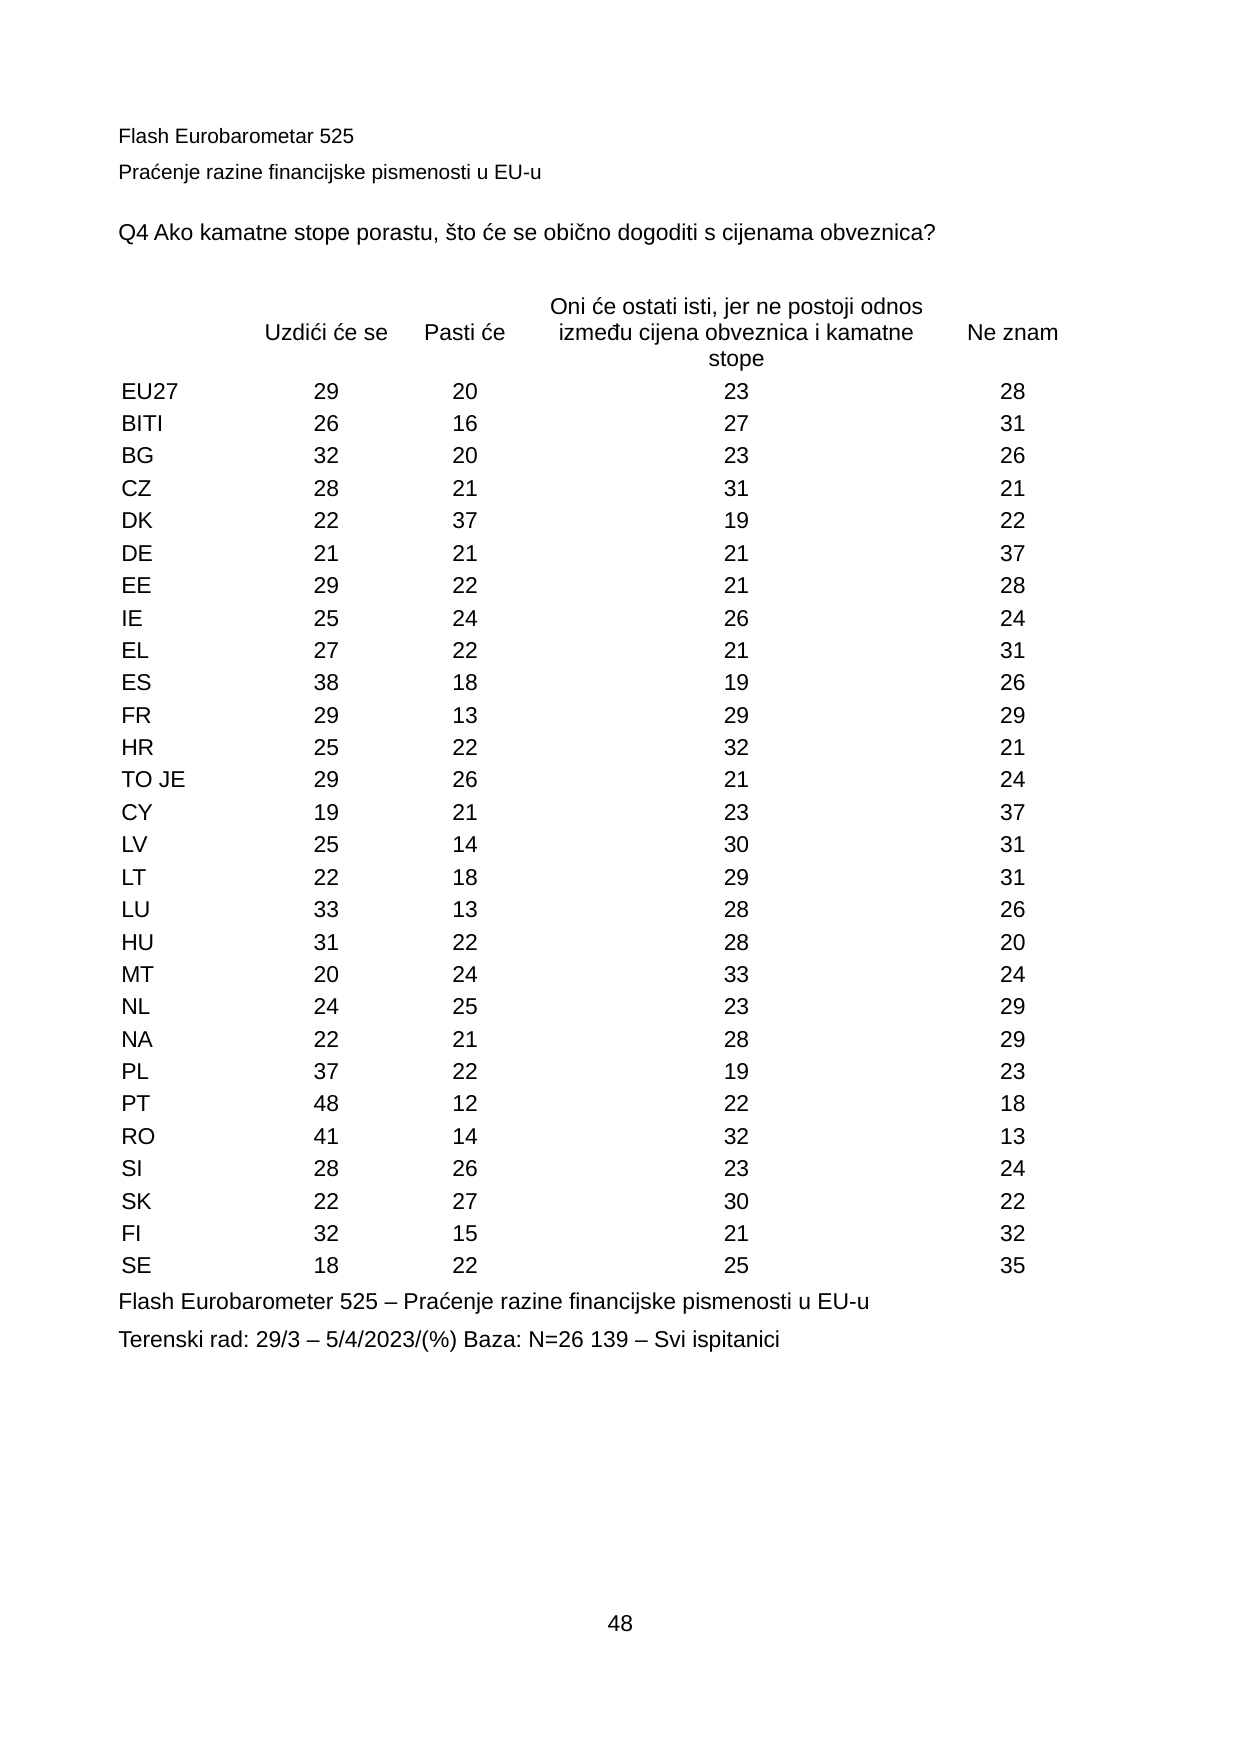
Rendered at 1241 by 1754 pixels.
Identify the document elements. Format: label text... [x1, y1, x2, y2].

table_cell 23 [939, 1055, 1087, 1087]
table_cell 13 [939, 1120, 1087, 1152]
table_cell 24 [257, 990, 395, 1023]
table_cell 26 [939, 440, 1087, 472]
table_cell 19 [534, 1055, 938, 1087]
table_cell 25 [257, 828, 395, 861]
table_cell 18 [395, 666, 534, 699]
table_cell 23 [534, 1152, 938, 1184]
table_cell 28 [534, 925, 938, 958]
table_cell 37 [395, 504, 534, 537]
table_cell BITI [118, 407, 257, 439]
table_cell 13 [395, 699, 534, 731]
table_cell 22 [257, 504, 395, 537]
table_cell 18 [395, 861, 534, 893]
table_cell 33 [534, 958, 938, 990]
table_cell 18 [257, 1249, 395, 1282]
table_cell 31 [534, 472, 938, 504]
table_header Ne znam [939, 290, 1087, 375]
table_cell 25 [534, 1249, 938, 1282]
table_cell 20 [395, 375, 534, 407]
table_cell CY [118, 796, 257, 828]
table_cell 28 [534, 893, 938, 925]
table_cell 29 [939, 699, 1087, 731]
table_cell 33 [257, 893, 395, 925]
table_cell 29 [534, 699, 938, 731]
table_cell EL [118, 634, 257, 666]
table_cell 22 [395, 1249, 534, 1282]
table_cell HR [118, 731, 257, 763]
table_cell 31 [939, 407, 1087, 439]
table_cell 23 [534, 440, 938, 472]
table_cell 19 [257, 796, 395, 828]
table_cell DK [118, 504, 257, 537]
table_cell 27 [395, 1185, 534, 1217]
table_cell 30 [534, 1185, 938, 1217]
table_cell 14 [395, 828, 534, 861]
table_cell 32 [257, 440, 395, 472]
table_cell 21 [534, 1217, 938, 1249]
table_cell 24 [939, 958, 1087, 990]
table_cell 21 [534, 634, 938, 666]
table_cell 38 [257, 666, 395, 699]
table_cell HU [118, 925, 257, 958]
table_cell 21 [395, 472, 534, 504]
table_cell 23 [534, 796, 938, 828]
table_cell 15 [395, 1217, 534, 1249]
table_cell 21 [939, 472, 1087, 504]
table_cell 28 [534, 1023, 938, 1055]
table_cell 37 [939, 796, 1087, 828]
table_cell LU [118, 893, 257, 925]
table_cell TO JE [118, 764, 257, 796]
table_cell 21 [534, 764, 938, 796]
table_cell 21 [534, 537, 938, 569]
table_cell 30 [534, 828, 938, 861]
table_cell 31 [939, 828, 1087, 861]
table_cell EU27 [118, 375, 257, 407]
table_cell 19 [534, 504, 938, 537]
table_cell 22 [395, 925, 534, 958]
table_cell 22 [395, 569, 534, 601]
table_cell 29 [257, 569, 395, 601]
table_cell SE [118, 1249, 257, 1282]
text Q4 Ako kamatne stope porastu, što će se obično dogoditi s cijenama obveznica? [118, 219, 1122, 246]
table_cell 35 [939, 1249, 1087, 1282]
table_cell 37 [939, 537, 1087, 569]
table_cell 21 [939, 731, 1087, 763]
table_cell 29 [257, 699, 395, 731]
table_cell 25 [257, 601, 395, 634]
table_cell CZ [118, 472, 257, 504]
table_cell 22 [395, 731, 534, 763]
table_cell 37 [257, 1055, 395, 1087]
table_cell 29 [534, 861, 938, 893]
table_cell 28 [257, 1152, 395, 1184]
table_cell 24 [395, 601, 534, 634]
table_cell 12 [395, 1088, 534, 1120]
table_cell 32 [534, 731, 938, 763]
table_cell 21 [395, 537, 534, 569]
table_cell 24 [939, 764, 1087, 796]
table_cell 22 [257, 1185, 395, 1217]
table_cell DE [118, 537, 257, 569]
table_cell 23 [534, 375, 938, 407]
table_cell 13 [395, 893, 534, 925]
table_cell 25 [257, 731, 395, 763]
table_cell 29 [257, 764, 395, 796]
table_cell 29 [257, 375, 395, 407]
table_cell BG [118, 440, 257, 472]
text Flash Eurobarometer 525 – Praćenje razine financijske pismenosti u EU-u [118, 1288, 1122, 1314]
table_cell 22 [257, 1023, 395, 1055]
table_cell 23 [534, 990, 938, 1023]
table_cell 22 [534, 1088, 938, 1120]
table_cell NA [118, 1023, 257, 1055]
table_cell 26 [939, 666, 1087, 699]
table_cell FR [118, 699, 257, 731]
table_cell 28 [939, 569, 1087, 601]
table_cell 28 [939, 375, 1087, 407]
table_cell 32 [534, 1120, 938, 1152]
table_cell LT [118, 861, 257, 893]
table_cell PT [118, 1088, 257, 1120]
table_cell 22 [939, 504, 1087, 537]
table_header Pasti će [395, 290, 534, 375]
table_cell 26 [395, 1152, 534, 1184]
table_cell 41 [257, 1120, 395, 1152]
table_cell 20 [939, 925, 1087, 958]
table_header Oni će ostati isti, jer ne postoji odnos između cijena obveznica i kamatne stope [534, 290, 938, 375]
table_cell IE [118, 601, 257, 634]
table_cell 31 [257, 925, 395, 958]
table_cell 20 [257, 958, 395, 990]
table_cell 21 [534, 569, 938, 601]
table_cell 29 [939, 1023, 1087, 1055]
table_cell 31 [939, 861, 1087, 893]
table_cell EE [118, 569, 257, 601]
text Terenski rad: 29/3 – 5/4/2023/(%) Baza: N=26 139 – Svi ispitanici [118, 1326, 1122, 1352]
table_cell 22 [395, 1055, 534, 1087]
table_cell 22 [395, 634, 534, 666]
table_cell 24 [939, 1152, 1087, 1184]
table_cell 48 [257, 1088, 395, 1120]
table_cell 29 [939, 990, 1087, 1023]
table_cell 20 [395, 440, 534, 472]
table_cell 21 [395, 796, 534, 828]
table_cell 21 [257, 537, 395, 569]
table_cell 27 [257, 634, 395, 666]
table_cell 18 [939, 1088, 1087, 1120]
table_cell 21 [395, 1023, 534, 1055]
table_cell MT [118, 958, 257, 990]
table_cell 24 [939, 601, 1087, 634]
table_cell 25 [395, 990, 534, 1023]
table_cell 27 [534, 407, 938, 439]
table_cell SI [118, 1152, 257, 1184]
table_cell 31 [939, 634, 1087, 666]
table_cell 32 [939, 1217, 1087, 1249]
table_cell 32 [257, 1217, 395, 1249]
table_cell LV [118, 828, 257, 861]
table_cell 16 [395, 407, 534, 439]
table_cell 26 [939, 893, 1087, 925]
table_cell RO [118, 1120, 257, 1152]
table_header [118, 290, 257, 375]
table_cell 26 [257, 407, 395, 439]
table_cell PL [118, 1055, 257, 1087]
table_cell 14 [395, 1120, 534, 1152]
table_cell 26 [534, 601, 938, 634]
table_cell SK [118, 1185, 257, 1217]
table_cell NL [118, 990, 257, 1023]
table_cell 22 [257, 861, 395, 893]
table_cell ES [118, 666, 257, 699]
table_cell FI [118, 1217, 257, 1249]
table_cell 28 [257, 472, 395, 504]
table_cell 22 [939, 1185, 1087, 1217]
table_cell 19 [534, 666, 938, 699]
table_cell 24 [395, 958, 534, 990]
table_header Uzdići će se [257, 290, 395, 375]
table_cell 26 [395, 764, 534, 796]
